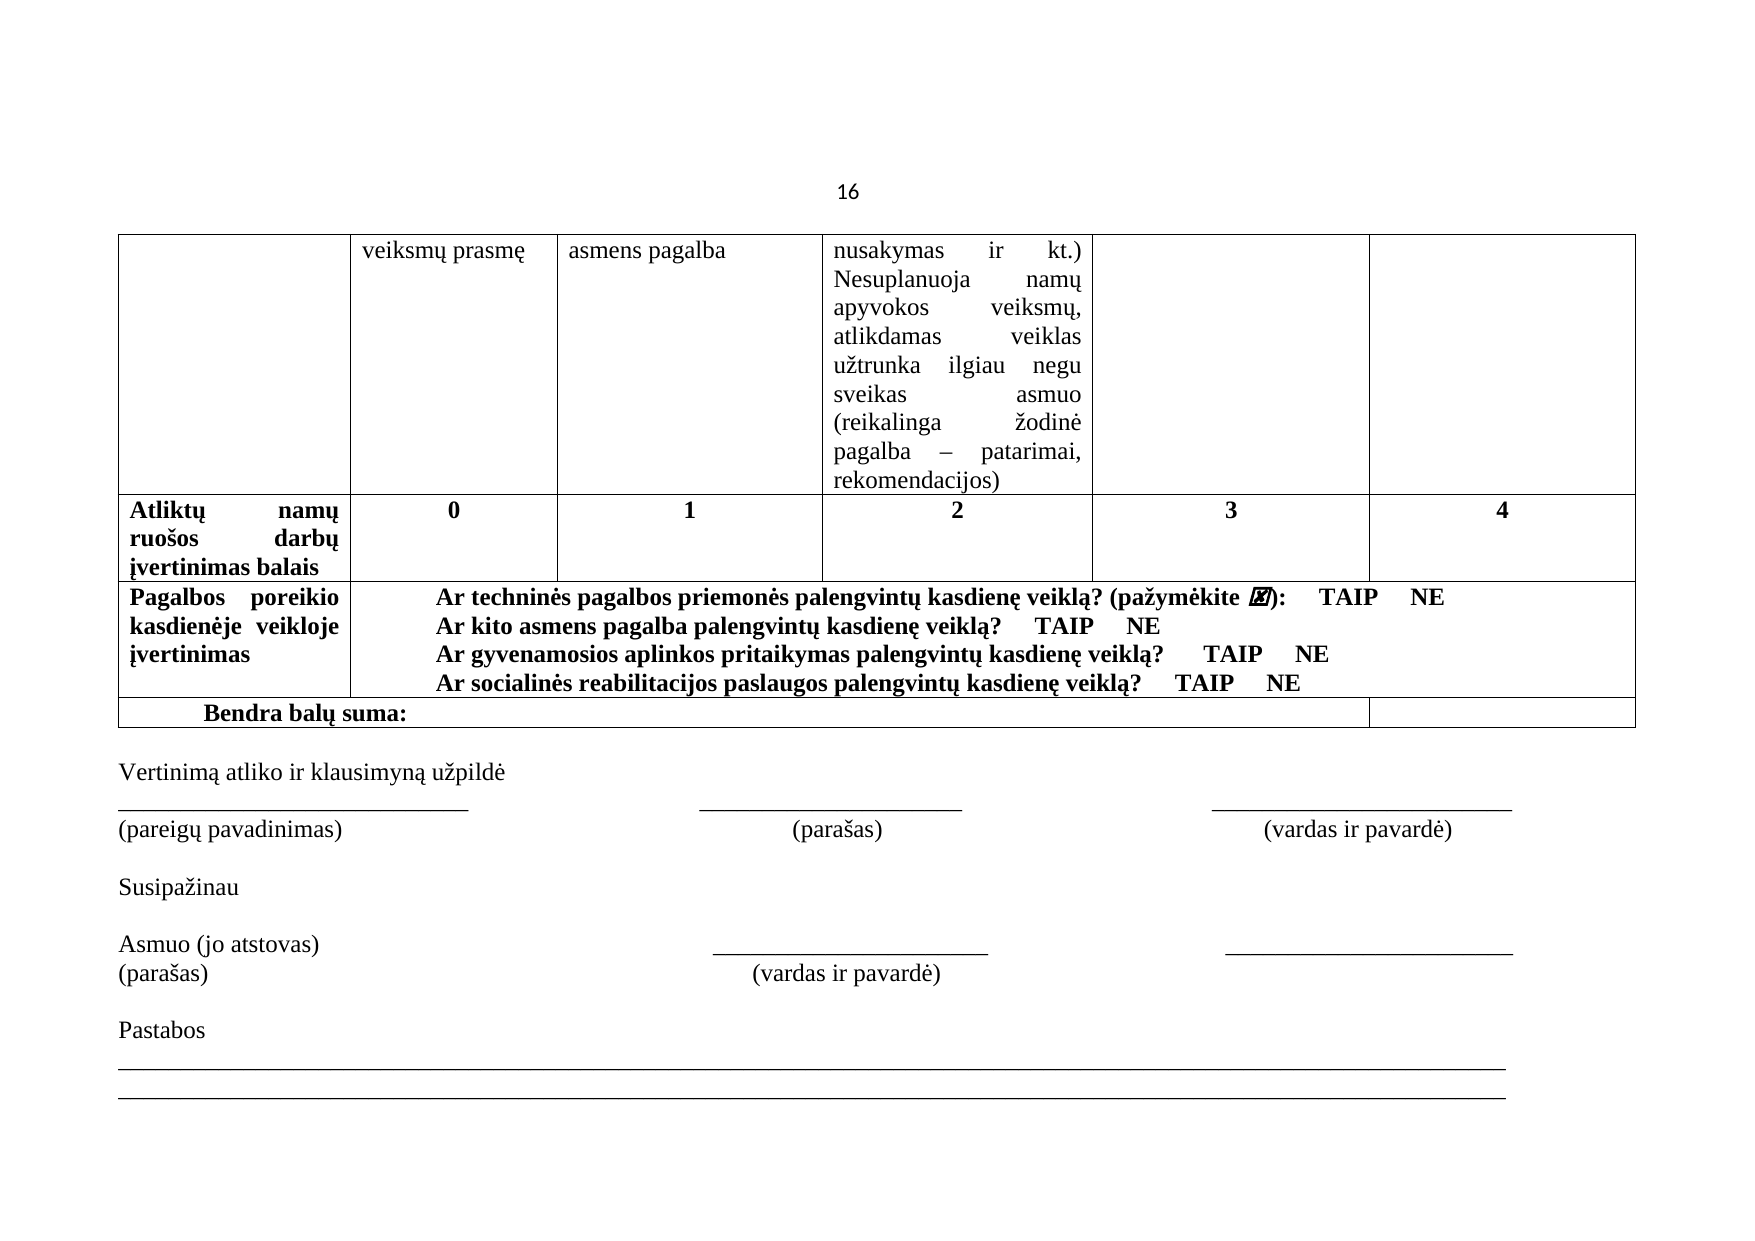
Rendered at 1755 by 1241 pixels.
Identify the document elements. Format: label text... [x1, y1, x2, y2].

table_cell Atliktų namų ruošos darbų įvertinimas balais [119, 495, 350, 581]
table_cell [1370, 698, 1635, 727]
table_cell 2 [823, 495, 1092, 581]
table_cell [1370, 235, 1635, 494]
text Susipažinau [118, 872, 1577, 900]
table_cell [1093, 235, 1369, 494]
table_cell [119, 235, 350, 494]
table_cell Pagalbos poreikio kasdienėje veikloje įvertinimas [119, 582, 350, 697]
table_cell 1 [558, 495, 822, 581]
table_cell 3 [1093, 495, 1369, 581]
text (pareigų pavadinimas) (parašas) (vardas ir pavardė) [118, 814, 1577, 843]
table_cell nusakymas ir kt.) Nesuplanuoja namų apyvokos veiksmų, atlikdamas veiklas užtrunka ilgiau negu sveikas asmuo (reikalinga žodinė pagalba – patarimai, rekomendacijos) [823, 235, 1092, 494]
table_cell asmens pagalba [558, 235, 822, 494]
table_cell 4 [1370, 495, 1635, 581]
table_cell veiksmų prasmę [351, 235, 557, 494]
text ____________________________ _____________________ ________________________ [118, 785, 1577, 814]
text _______________________________________________________________________________________________________________ [118, 1073, 1577, 1102]
text Pastabos _______________________________________________________________________________________________________________ [118, 1015, 1577, 1073]
text Vertinimą atliko ir klausimyną užpildė [118, 757, 1577, 785]
table_cell 0 [351, 495, 557, 581]
table_cell Ar techninės pagalbos priemonės palengvintų kasdienę veiklą? (pažymėkite ):  TAIP  NE Ar kito asmens pagalba palengvintų kasdienę veiklą?  TAIP  NE Ar gyvenamosios aplinkos pritaikymas palengvintų kasdienę veiklą?  TAIP  NE Ar socialinės reabilitacijos paslaugos palengvintų kasdienę veiklą?  TAIP  NE [351, 582, 1635, 697]
text Asmuo (jo atstovas) ______________________ _______________________ [118, 929, 1577, 958]
table_cell Bendra balų suma: [119, 698, 1369, 727]
text (parašas) (vardas ir pavardė) [118, 958, 1577, 987]
